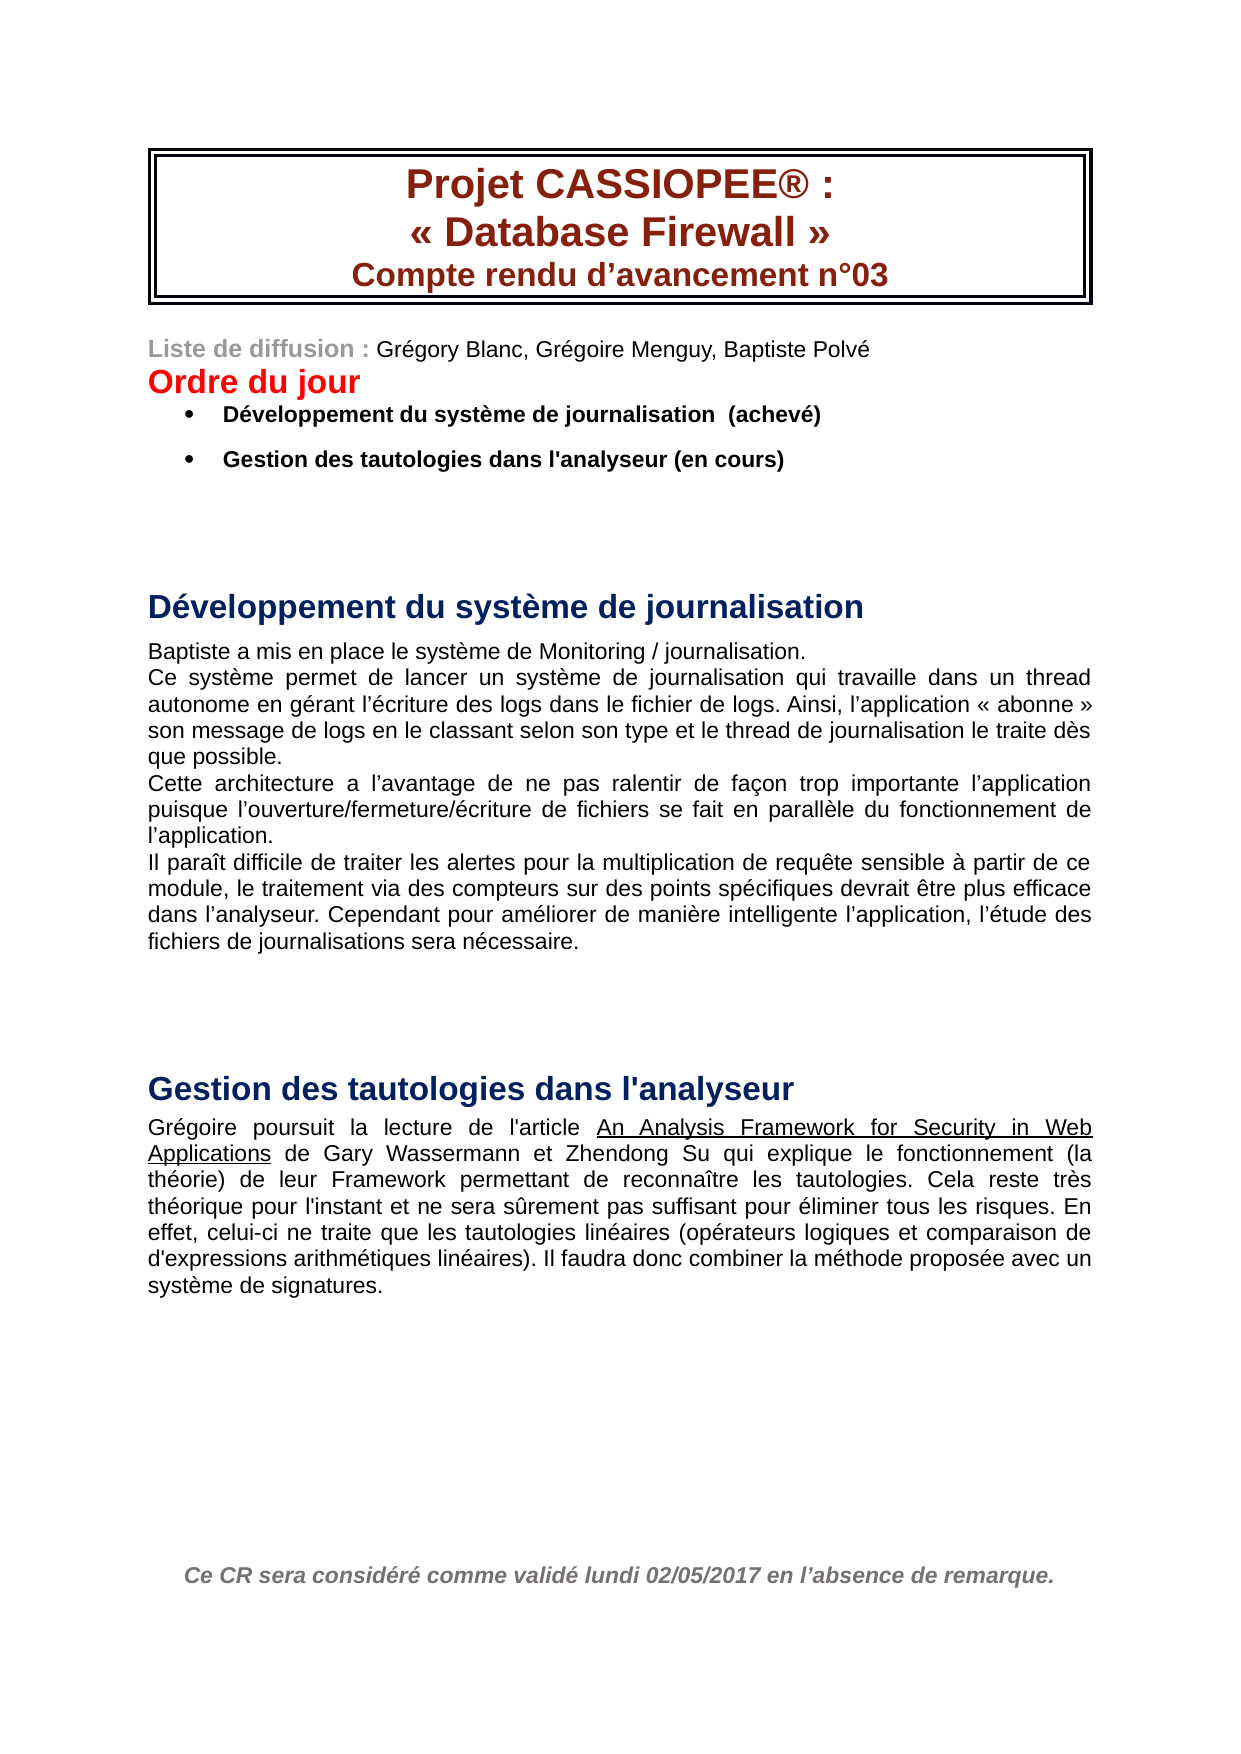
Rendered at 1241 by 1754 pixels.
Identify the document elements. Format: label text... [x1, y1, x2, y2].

text Ordre du jour [148, 362, 1093, 401]
list Grégoire poursuit la lecture de l'article An Analysis Framework for Security in Web Applications de Gary Wassermann et Zhendong Su qui explique le fonctionnement (la théorie) de leur Framework permettant de reconnaître les tautologies. Cela reste très théorique pour l'instant et ne sera sûrement pas suffisant pour éliminer tous les risques. En effet, celui-ci ne traite que les tautologies linéaires (opérateurs logiques et comparaison de d'expressions arithmétiques linéaires). Il faudra donc combiner la méthode proposée avec un système de signatures. [148, 1113, 1093, 1298]
text Compte rendu d’avancement n°03 [151, 243, 1089, 302]
list Gestion des tautologies dans l'analyseur [148, 1069, 1093, 1108]
list Ce système permet de lancer un système de journalisation qui travaille dans un thread autonome en gérant l’écriture des logs dans le fichier de logs. Ainsi, l’application « abonne » son message de logs en le classant selon son type et le thread de journalisation le traite dès que possible. [148, 664, 1093, 769]
list Cette architecture a l’avantage de ne pas ralentir de façon trop importante l’application puisque l’ouverture/fermeture/écriture de fichiers se fait en parallèle du fonctionnement de l’application. [148, 769, 1093, 849]
text « Database Firewall » [157, 196, 1083, 243]
text Développement du système de journalisation [148, 587, 1093, 625]
list Gestion des tautologies dans l'analyseur (en cours) [185, 446, 1093, 472]
list Il paraît difficile de traiter les alertes pour la multiplication de requête sensible à partir de ce module, le traitement via des compteurs sur des points spécifiques devrait être plus efficace dans l’analyseur. Cependant pour améliorer de manière intelligente l’application, l’étude des fichiers de journalisations sera nécessaire. [148, 849, 1093, 954]
list Baptiste a mis en place le système de Monitoring / journalisation. [148, 638, 1093, 664]
text Ce CR sera considéré comme validé lundi 02/05/2017 en l’absence de remarque. [148, 1562, 1093, 1588]
list Développement du système de journalisation (achevé) [185, 401, 1093, 427]
text Liste de diffusion : Grégory Blanc, Grégoire Menguy, Baptiste Polvé [148, 333, 1093, 362]
text Projet CASSIOPEE® : [151, 151, 1089, 196]
